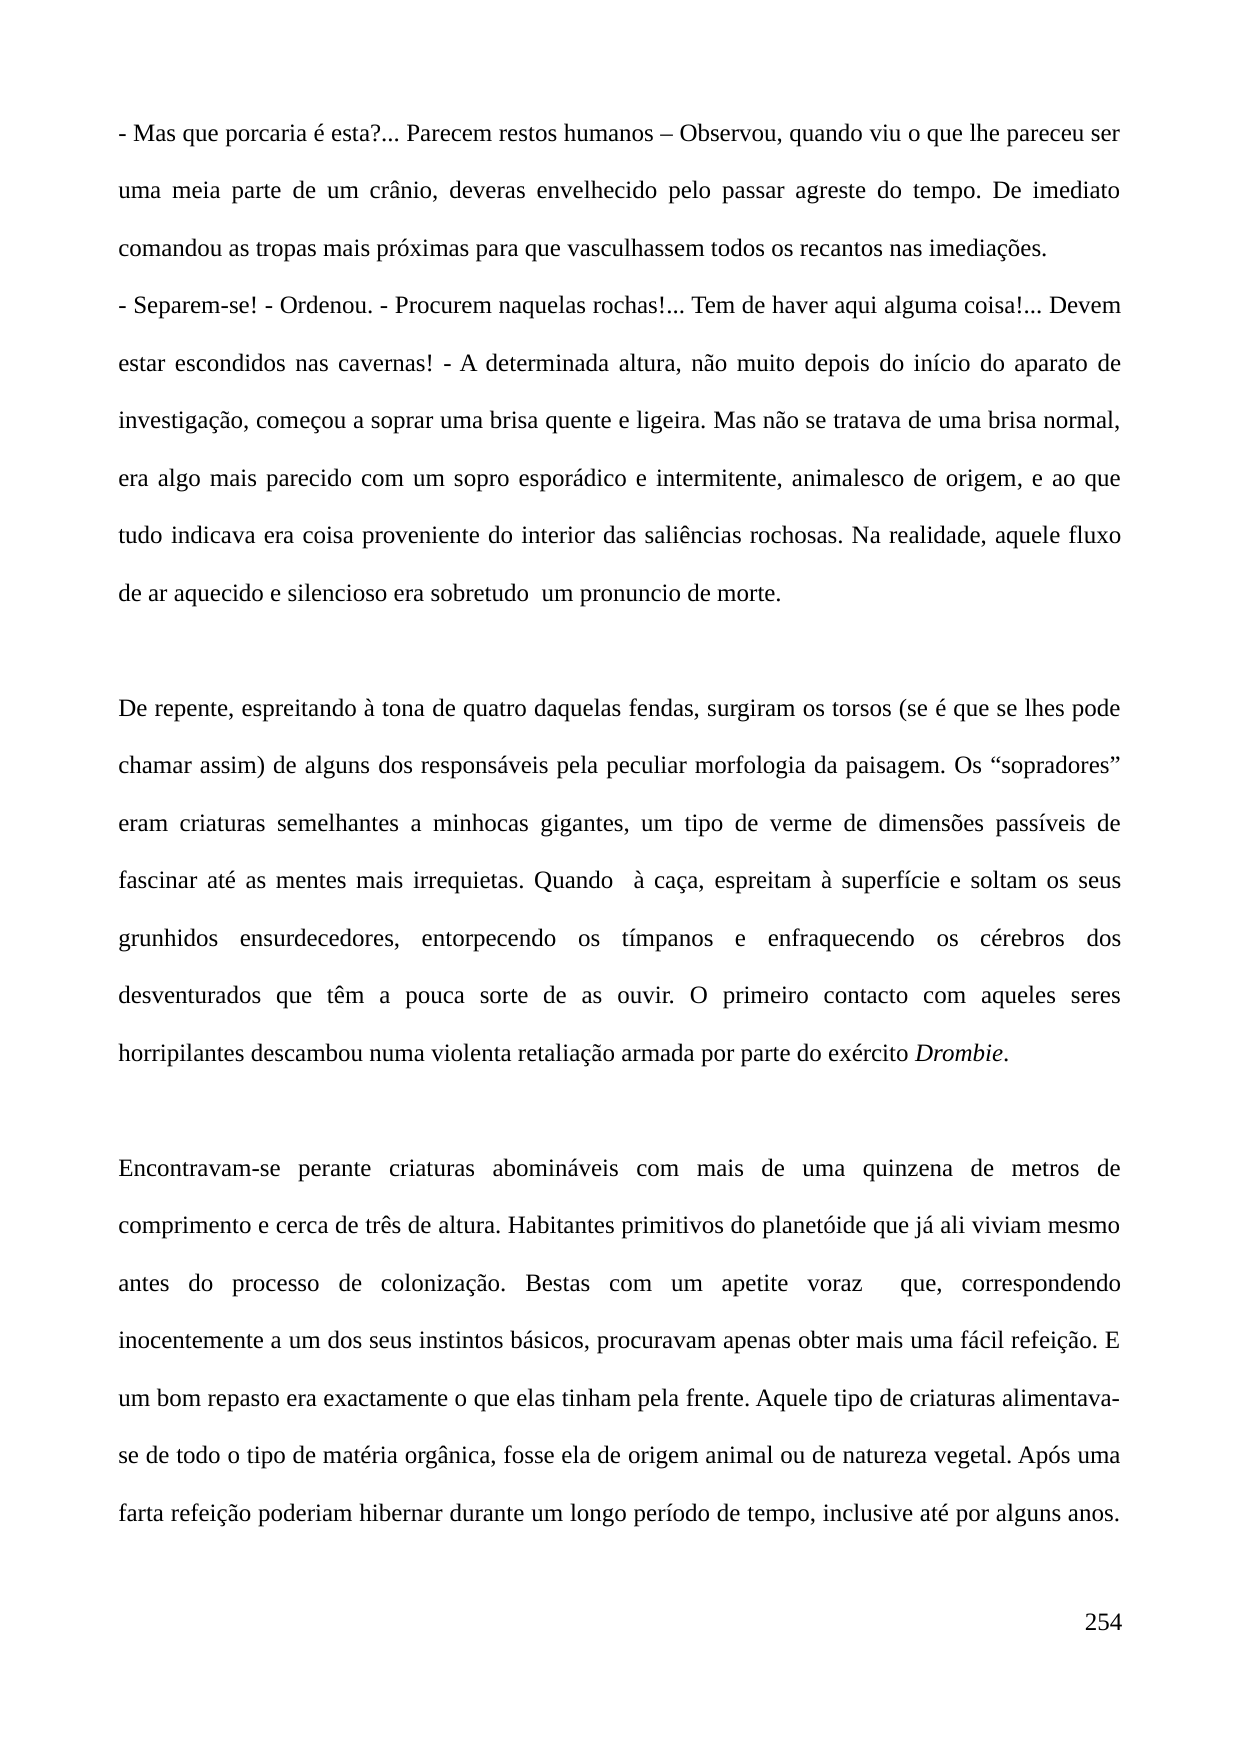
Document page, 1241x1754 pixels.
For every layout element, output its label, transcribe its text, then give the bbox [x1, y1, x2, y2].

text - Mas que porcaria é esta?... Parecem restos humanos – Observou, quando viu o que lhe pareceu ser uma meia parte de um crânio, deveras envelhecido pelo passar agreste do tempo. De imediato comandou as tropas mais próximas para que vasculhassem todos os recantos nas imediações. [118, 118, 1122, 262]
text De repente, espreitando à tona de quatro daquelas fendas, surgiram os torsos (se é que se lhes pode chamar assim) de alguns dos responsáveis pela peculiar morfologia da paisagem. Os “sopradores” eram criaturas semelhantes a minhocas gigantes, um tipo de verme de dimensões passíveis de fascinar até as mentes mais irrequietas. Quando à caça, espreitam à superfície e soltam os seus grunhidos ensurdecedores, entorpecendo os tímpanos e enfraquecendo os cérebros dos desventurados que têm a pouca sorte de as ouvir. O primeiro contacto com aqueles seres horripilantes descambou numa violenta retaliação armada por parte do exército Drombie. [118, 693, 1122, 1067]
text - Separem-se! - Ordenou. - Procurem naquelas rochas!... Tem de haver aqui alguma coisa!... Devem estar escondidos nas cavernas! - A determinada altura, não muito depois do início do aparato de investigação, começou a soprar uma brisa quente e ligeira. Mas não se tratava de uma brisa normal, era algo mais parecido com um sopro esporádico e intermitente, animalesco de origem, e ao que tudo indicava era coisa proveniente do interior das saliências rochosas. Na realidade, aquele fluxo de ar aquecido e silencioso era sobretudo um pronuncio de morte. [118, 291, 1122, 607]
text Encontravam-se perante criaturas abomináveis com mais de uma quinzena de metros de comprimento e cerca de três de altura. Habitantes primitivos do planetóide que já ali viviam mesmo antes do processo de colonização. Bestas com um apetite voraz que, correspondendo inocentemente a um dos seus instintos básicos, procuravam apenas obter mais uma fácil refeição. E um bom repasto era exactamente o que elas tinham pela frente. Aquele tipo de criaturas alimentava-se de todo o tipo de matéria orgânica, fosse ela de origem animal ou de natureza vegetal. Após uma farta refeição poderiam hibernar durante um longo período de tempo, inclusive até por alguns anos. [118, 1153, 1122, 1527]
